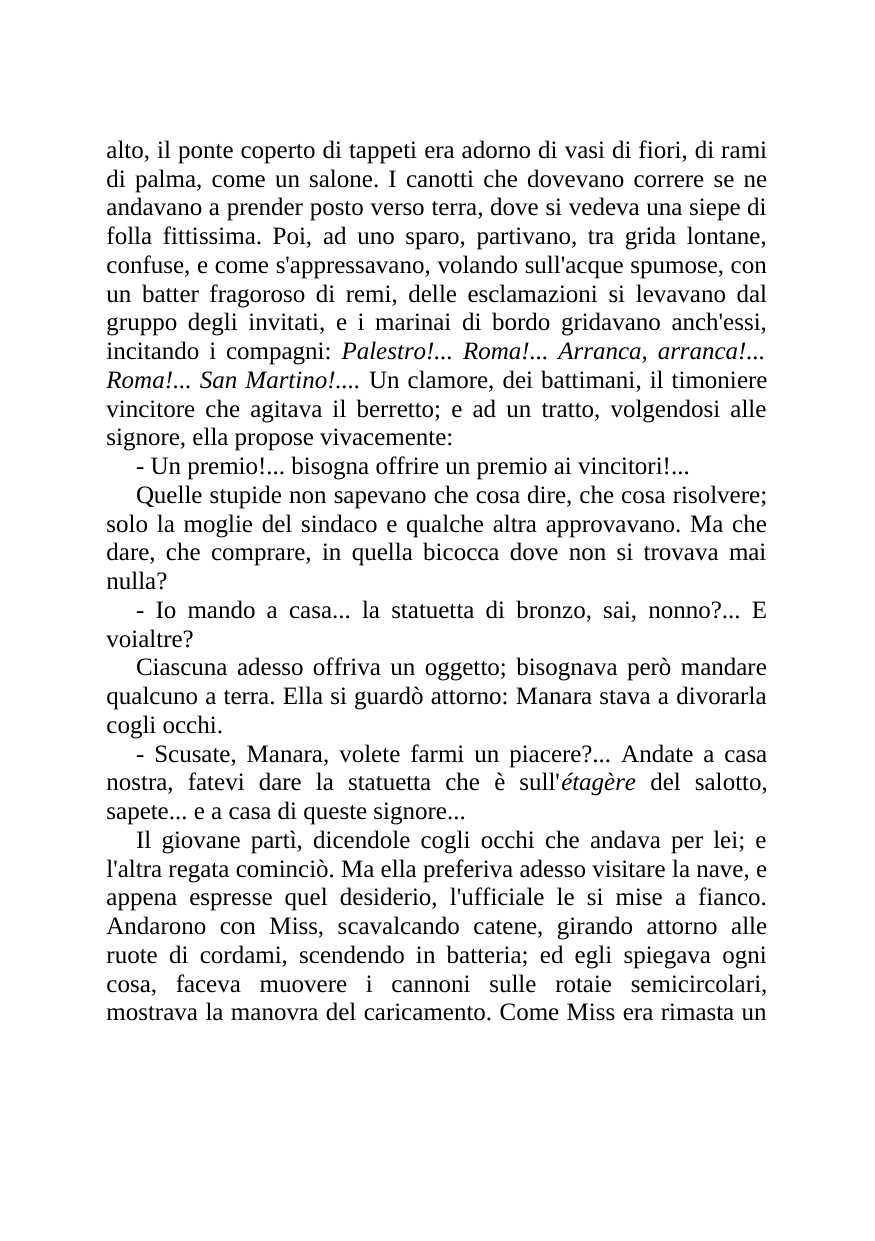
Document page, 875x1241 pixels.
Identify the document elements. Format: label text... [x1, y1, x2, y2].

text - Un premio!... bisogna offrire un premio ai vincitori!... [106, 451, 768, 480]
text - Scusate, Manara, volete farmi un piacere?... Andate a casa nostra, fatevi dare la statuetta che è sull'étagère del salotto, sapete... e a casa di queste signore... [106, 739, 768, 825]
text Quelle stupide non sapevano che cosa dire, che cosa risolvere; solo la moglie del sindaco e qualche altra approvavano. Ma che dare, che comprare, in quella bicocca dove non si trovava mai nulla? [106, 480, 768, 595]
text alto, il ponte coperto di tappeti era adorno di vasi di fiori, di rami di palma, come un salone. I canotti che dovevano correre se ne andavano a prender posto verso terra, dove si vedeva una siepe di folla fittissima. Poi, ad uno sparo, partivano, tra grida lontane, confuse, e come s'appressavano, volando sull'acque spumose, con un batter fragoroso di remi, delle esclamazioni si levavano dal gruppo degli invitati, e i marinai di bordo gridavano anch'essi, incitando i compagni: Palestro!... Roma!... Arranca, arranca!... Roma!... San Martino!.... Un clamore, dei battimani, il timoniere vincitore che agitava il berretto; e ad un tratto, volgendosi alle signore, ella propose vivacemente: [106, 135, 768, 451]
text Il giovane partì, dicendole cogli occhi che andava per lei; e l'altra regata cominciò. Ma ella preferiva adesso visitare la nave, e appena espresse quel desiderio, l'ufficiale le si mise a fianco. Andarono con Miss, scavalcando catene, girando attorno alle ruote di cordami, scendendo in batteria; ed egli spiegava ogni cosa, faceva muovere i cannoni sulle rotaie semicircolari, mostrava la manovra del caricamento. Come Miss era rimasta un [106, 825, 768, 1026]
text - Io mando a casa... la statuetta di bronzo, sai, nonno?... E voialtre? [106, 595, 768, 652]
text Ciascuna adesso offriva un oggetto; bisognava però mandare qualcuno a terra. Ella si guardò attorno: Manara stava a divorarla cogli occhi. [106, 652, 768, 739]
